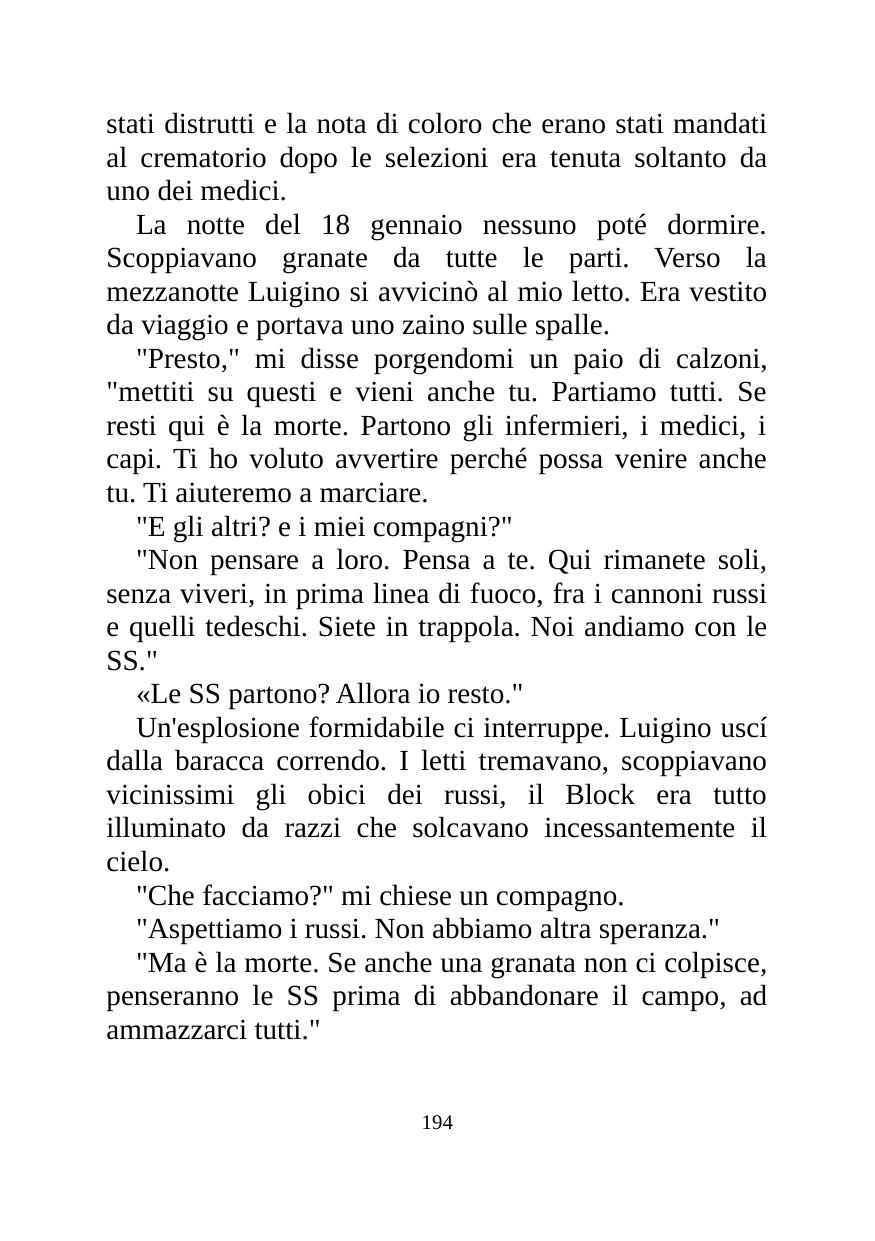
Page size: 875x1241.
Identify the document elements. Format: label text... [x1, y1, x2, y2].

text "Presto," mi disse porgendomi un paio di calzoni, "mettiti su questi e vieni anche tu. Partiamo tutti. Se resti qui è la morte. Partono gli infermieri, i medici, i capi. Ti ho voluto avvertire perché possa venire anche tu. Ti aiuteremo a marciare. [106, 341, 768, 509]
text La notte del 18 gennaio nessuno poté dormire. Scoppiavano granate da tutte le parti. Verso la mezzanotte Luigino si avvicinò al mio letto. Era vestito da viaggio e portava uno zaino sulle spalle. [106, 207, 768, 341]
text "Ma è la morte. Se anche una granata non ci colpisce, penseranno le SS prima di abbandonare il campo, ad ammazzarci tutti." [106, 945, 768, 1045]
text "Che facciamo?" mi chiese un compagno. [106, 878, 768, 911]
text "Non pensare a loro. Pensa a te. Qui rimanete soli, senza viveri, in prima linea di fuoco, fra i cannoni russi e quelli tedeschi. Siete in trappola. Noi andiamo con le SS." [106, 542, 768, 676]
text stati distrutti e la nota di coloro che erano stati mandati al crematorio dopo le selezioni era tenuta soltanto da uno dei medici. [106, 106, 768, 207]
text "Aspettiamo i russi. Non abbiamo altra speranza." [106, 911, 768, 945]
text Un'esplosione formidabile ci interruppe. Luigino uscí dalla baracca correndo. I letti tremavano, scoppiavano vicinissimi gli obici dei russi, il Block era tutto illuminato da razzi che solcavano incessantemente il cielo. [106, 710, 768, 878]
text «Le SS partono? Allora io resto." [106, 676, 768, 710]
text "E gli altri? e i miei compagni?" [106, 509, 768, 542]
